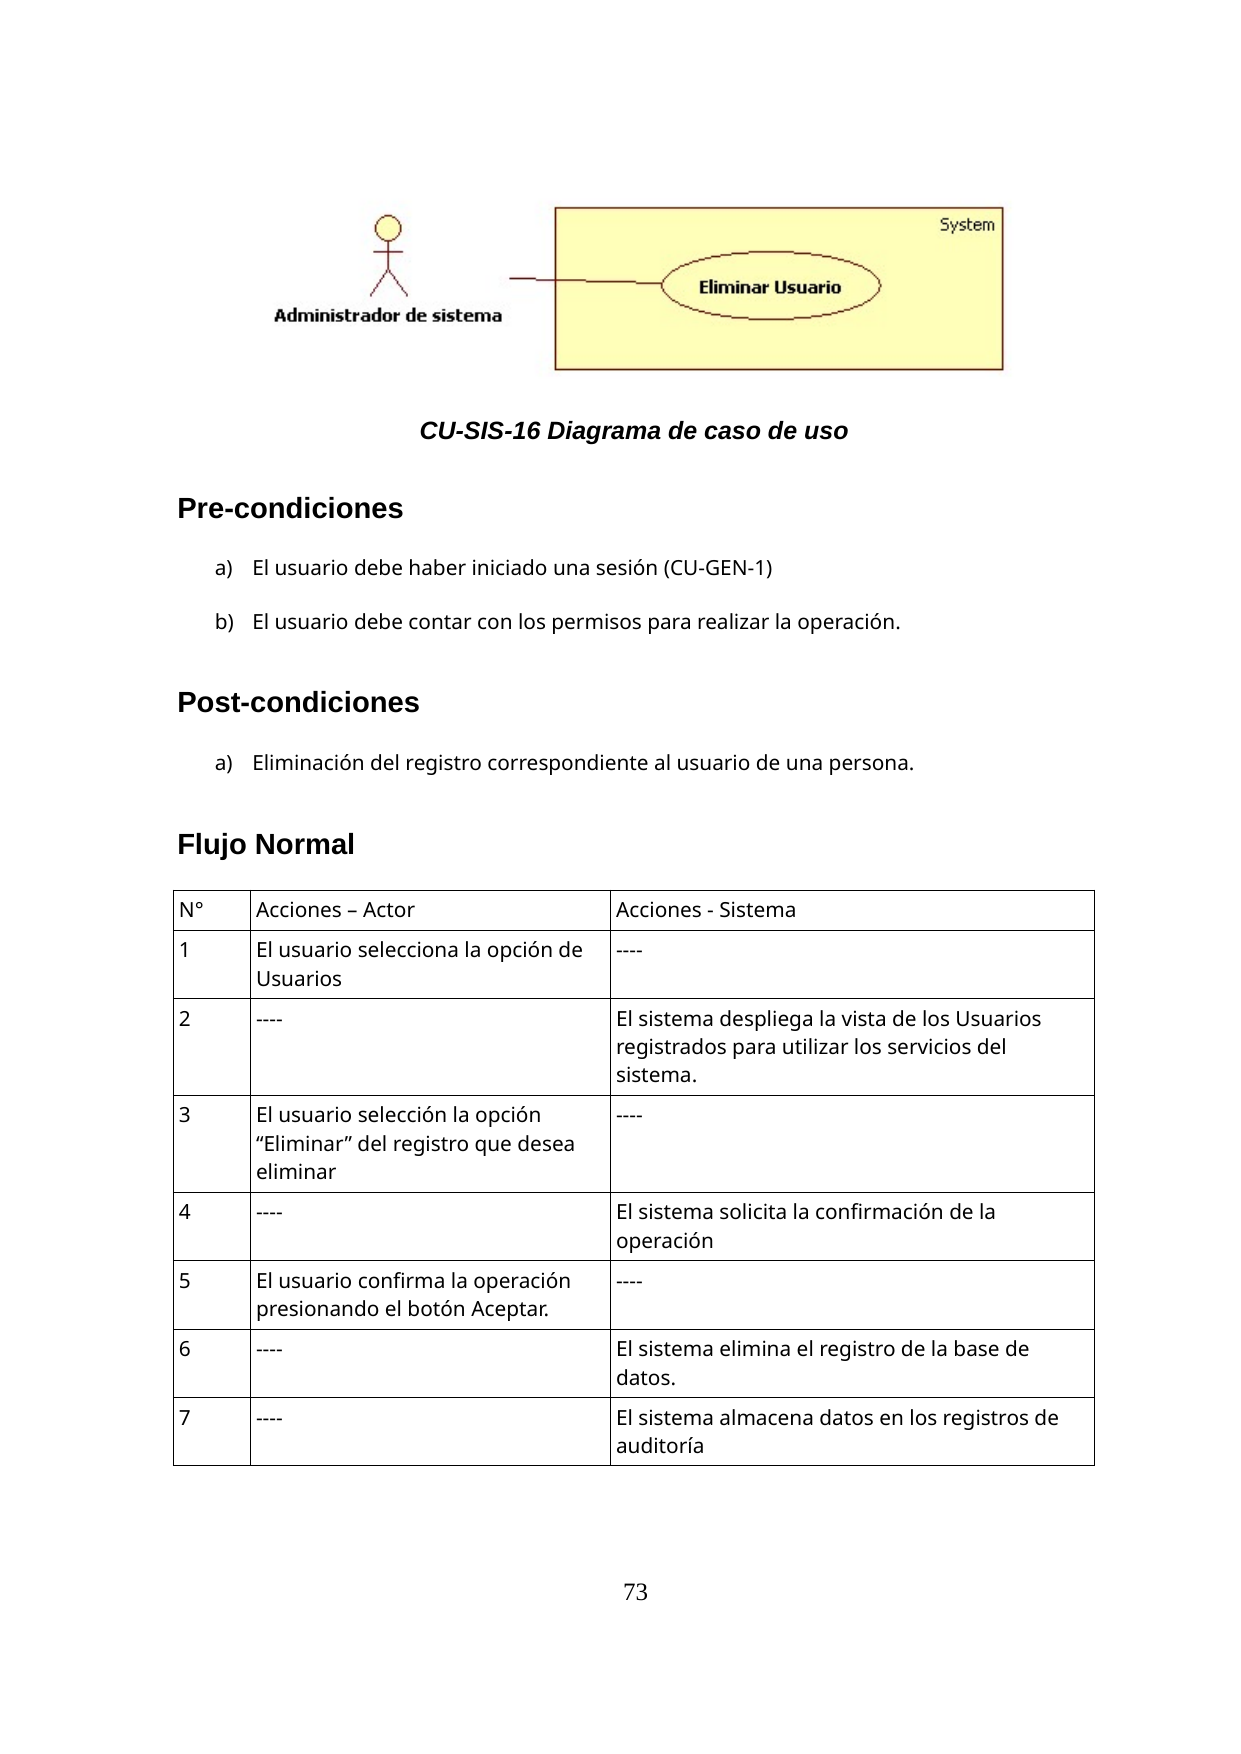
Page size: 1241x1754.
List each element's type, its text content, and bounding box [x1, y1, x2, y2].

table_cell 7 [174, 1398, 250, 1465]
table_cell ---- [251, 1193, 610, 1260]
list El usuario debe haber iniciado una sesión (CU-GEN-1) [214, 553, 1093, 582]
list El usuario debe contar con los permisos para realizar la operación. [214, 607, 1093, 635]
subtitle Pre-condiciones [177, 491, 1093, 524]
table_cell ---- [611, 1096, 1094, 1192]
table_cell El sistema solicita la confirmación de la operación [611, 1193, 1094, 1260]
table_cell 1 [174, 931, 250, 998]
subtitle Post-condiciones [177, 685, 1093, 719]
text CU-SIS-16 Diagrama de caso de uso [177, 402, 1093, 445]
table_cell ---- [251, 1398, 610, 1465]
list Eliminación del registro correspondiente al usuario de una persona. [214, 748, 1093, 777]
table_header Acciones - Sistema [611, 891, 1094, 929]
table_cell El usuario confirma la operación presionando el botón Aceptar. [251, 1261, 610, 1328]
table_header Acciones – Actor [251, 891, 610, 929]
subtitle Flujo Normal [177, 827, 1093, 860]
table_cell 6 [174, 1330, 250, 1397]
table_cell El sistema elimina el registro de la base de datos. [611, 1330, 1094, 1397]
table_cell 4 [174, 1193, 250, 1260]
table_cell El usuario selecciona la opción de Usuarios [251, 931, 610, 998]
table_cell ---- [611, 931, 1094, 998]
table_cell ---- [611, 1261, 1094, 1328]
picture [236, 177, 1035, 402]
table_cell ---- [251, 999, 610, 1095]
table_header N° [174, 891, 250, 929]
table_cell 2 [174, 999, 250, 1095]
table_cell El sistema despliega la vista de los Usuarios registrados para utilizar los servicios del sistema. [611, 999, 1094, 1095]
table_cell 5 [174, 1261, 250, 1328]
table_cell El sistema almacena datos en los registros de auditoría [611, 1398, 1094, 1465]
table_cell 3 [174, 1096, 250, 1192]
table_cell ---- [251, 1330, 610, 1397]
table_cell El usuario selección la opción “Eliminar” del registro que desea eliminar [251, 1096, 610, 1192]
